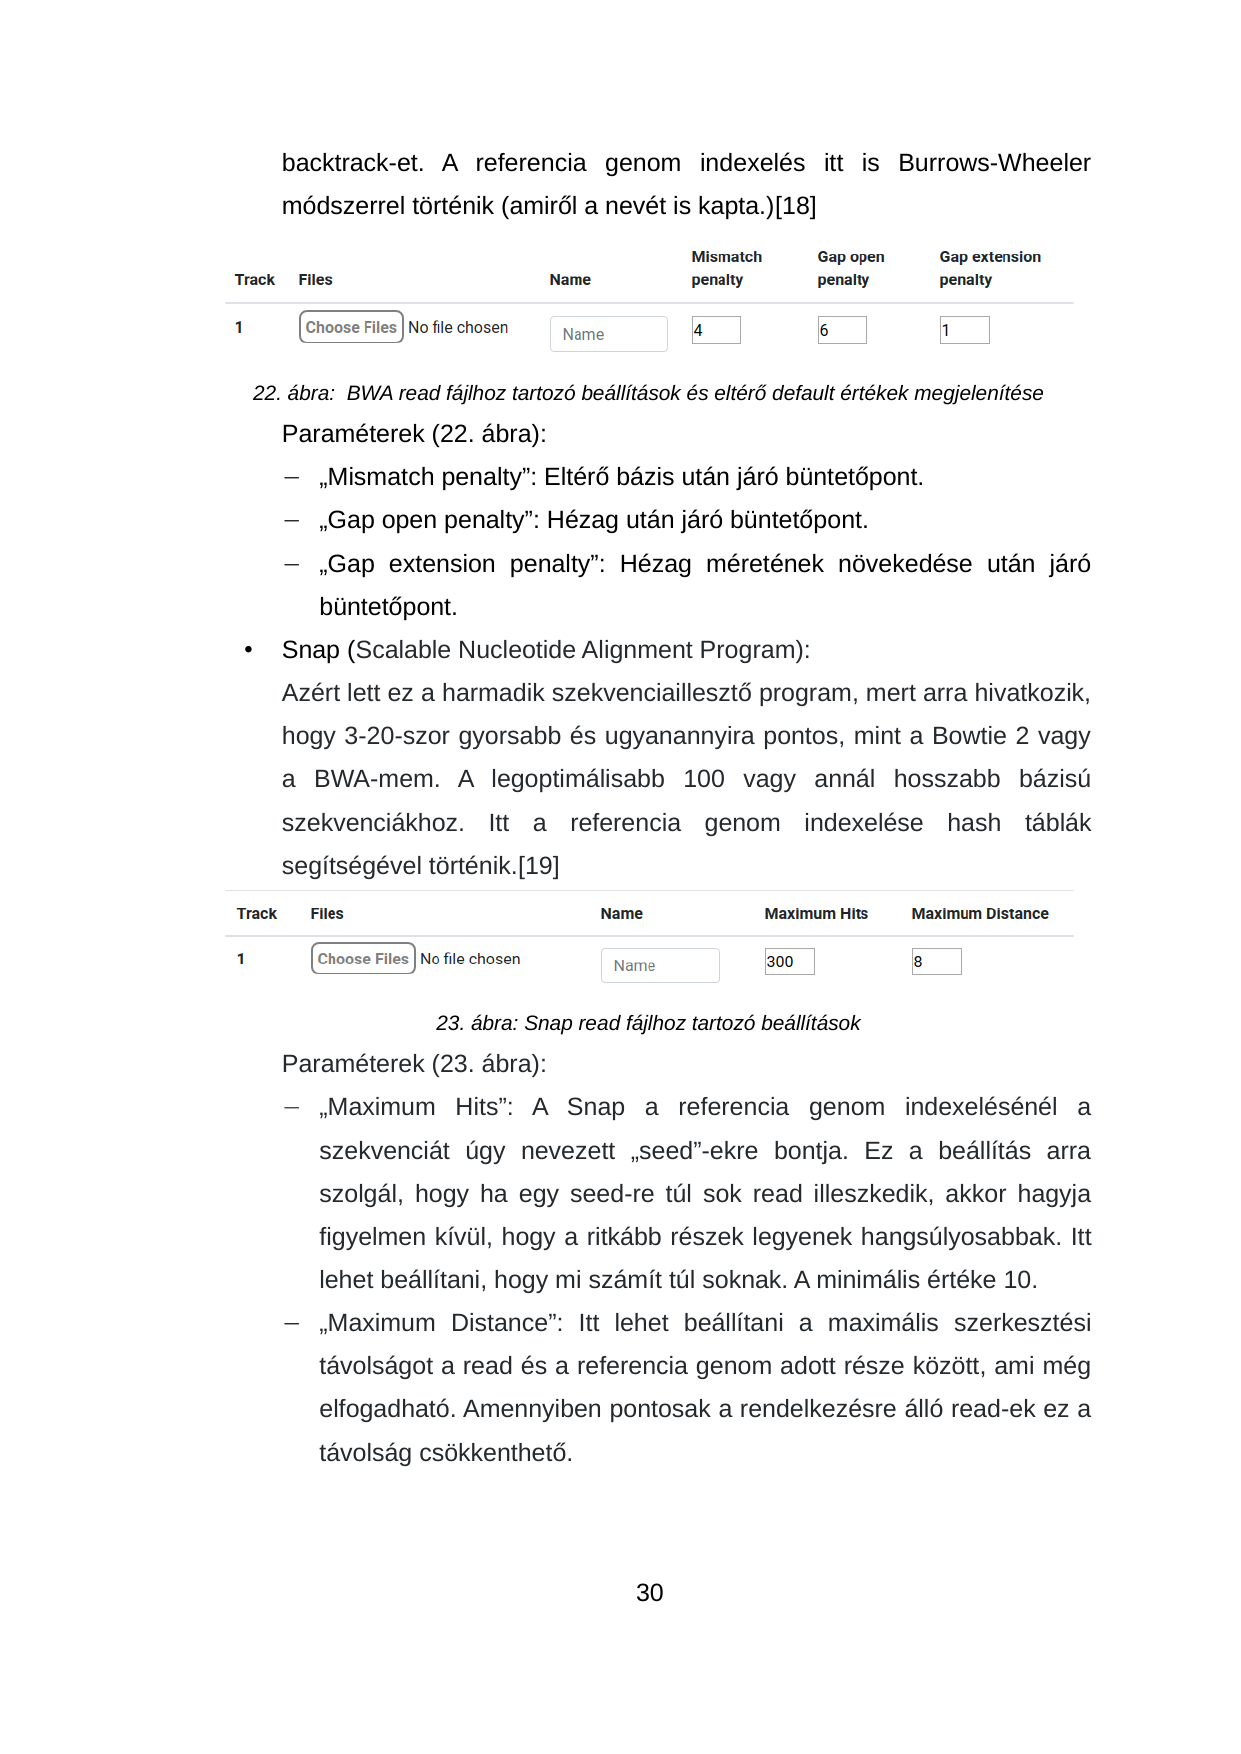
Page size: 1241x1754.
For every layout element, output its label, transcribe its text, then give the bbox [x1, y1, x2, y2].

list „Mismatch penalty”: Eltérő bázis után járó büntetőpont. [282, 462, 1093, 491]
list Paraméterek (23. ábra): [244, 995, 1093, 1078]
list Paraméterek (22. ábra): [244, 365, 1093, 448]
list Azért lett ez a harmadik szekvenciaillesztő program, mert arra hivatkozik, hogy 3-20-szor gyorsabb és ugyanannyira pontos, mint a Bowtie 2 vagy a BWA-mem. A legoptimálisabb 100 vagy annál hosszabb bázisú szekvenciákhoz. Itt a referencia genom indexelése hash táblák segítségével történik.[19] [244, 678, 1093, 879]
list 23. ábra: Snap read fájlhoz tartozó beállítások [225, 995, 1074, 1035]
list Snap (Scalable Nucleotide Alignment Program): [244, 635, 1093, 664]
list „Gap open penalty”: Hézag után járó büntetőpont. [282, 505, 1093, 534]
list 22. ábra: BWA read fájlhoz tartozó beállítások és eltérő default értékek megjelenítése [225, 365, 1074, 405]
list „Maximum Hits”: A Snap a referencia genom indexelésénél a szekvenciát úgy nevezett „seed”-ekre bontja. Ez a beállítás arra szolgál, hogy ha egy seed-re túl sok read illeszkedik, akkor hagyja figyelmen kívül, hogy a ritkább részek legyenek hangsúlyosabbak. Itt lehet beállítani, hogy mi számít túl soknak. A minimális értéke 10. [282, 1092, 1093, 1294]
list „Maximum Distance”: Itt lehet beállítani a maximális szerkesztési távolságot a read és a referencia genom adott része között, ami még elfogadható. Amennyiben pontosak a rendelkezésre álló read-ek ez a távolság csökkenthető. [282, 1308, 1093, 1466]
list „Gap extension penalty”: Hézag méretének növekedése után járó büntetőpont. [282, 549, 1093, 621]
list backtrack-et. A referencia genom indexelés itt is Burrows-Wheeler módszerrel történik (amiről a nevét is kapta.)[18] [244, 148, 1093, 219]
picture [225, 233, 1074, 365]
picture [225, 888, 1074, 995]
